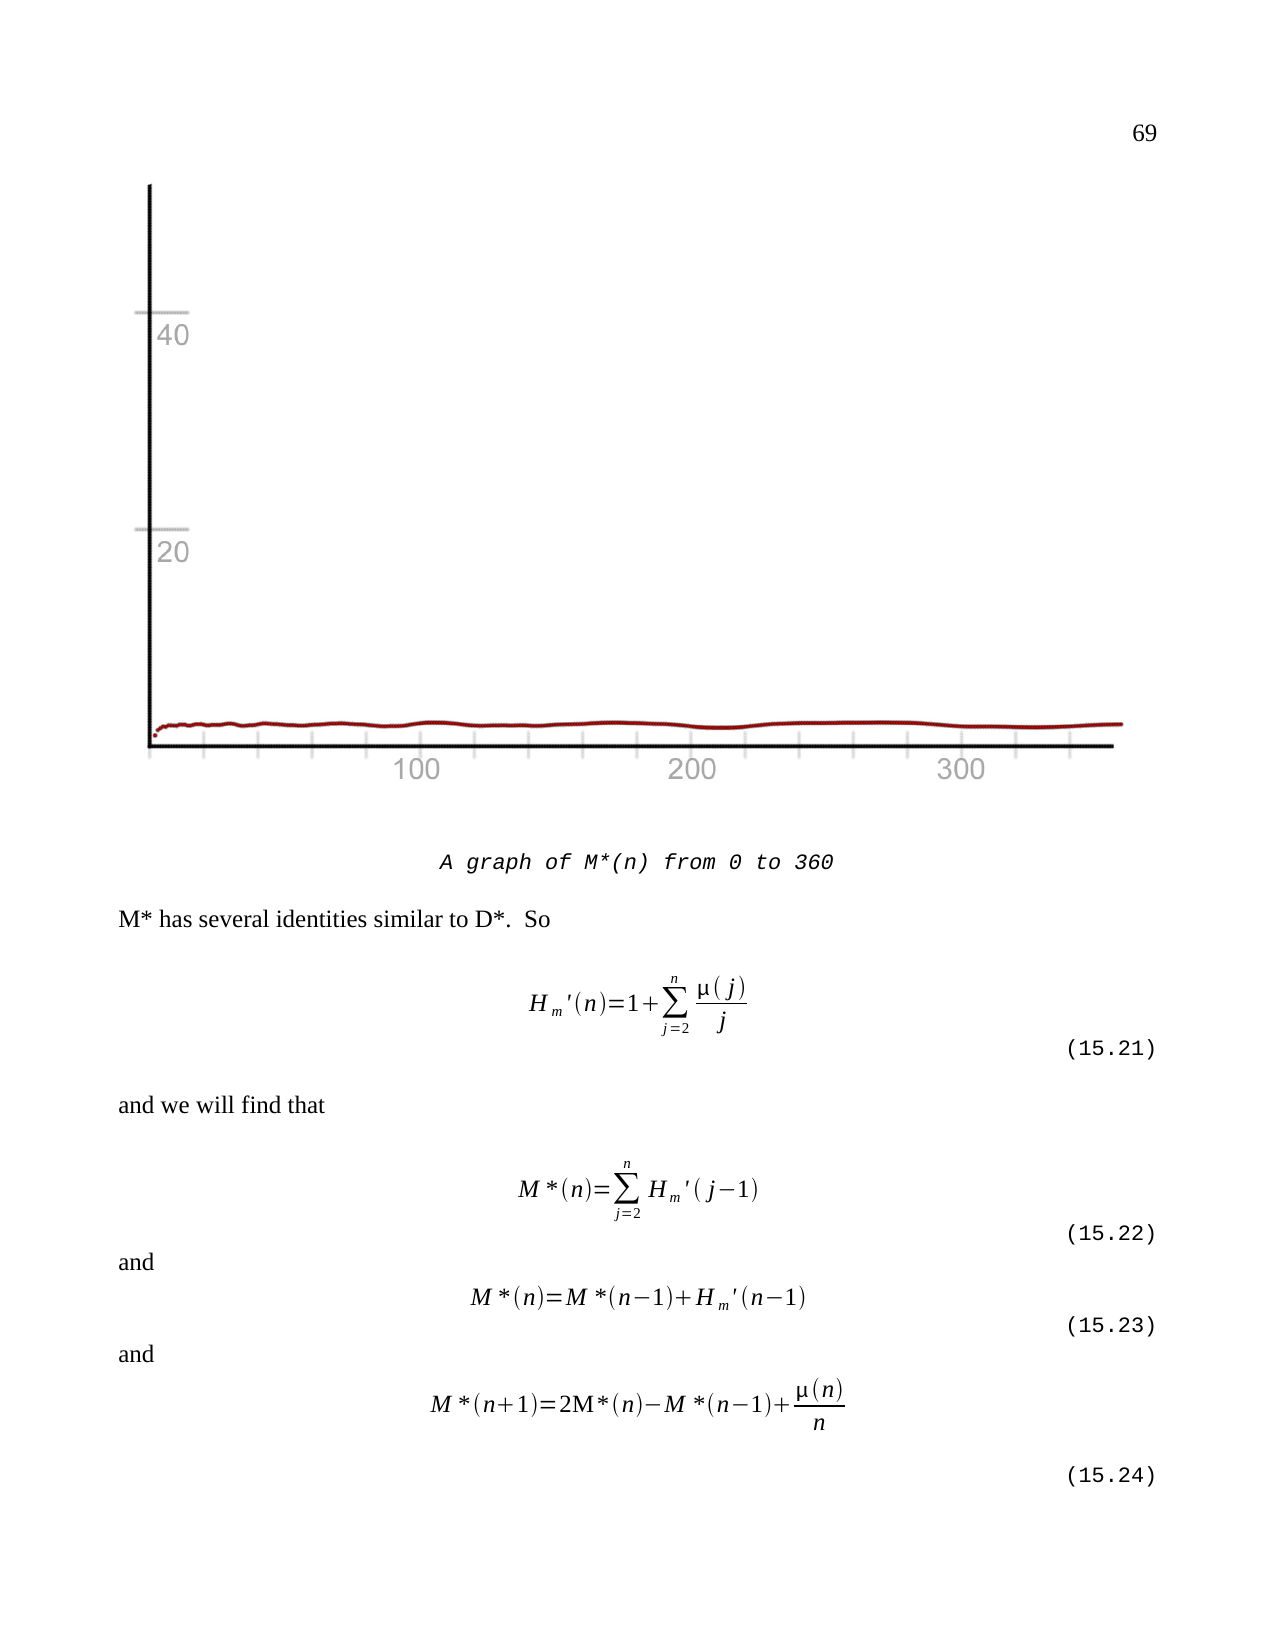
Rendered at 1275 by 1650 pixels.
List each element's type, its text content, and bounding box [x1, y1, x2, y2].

text and we will find that [118, 1090, 1157, 1119]
text and [118, 1247, 1157, 1276]
text (15.22) [118, 1222, 1157, 1247]
text (15.23) [118, 1314, 1157, 1339]
picture [118, 176, 1157, 827]
text (15.21) [118, 1037, 1157, 1061]
text (15.24) [118, 1464, 1157, 1489]
text M* has several identities similar to D*. So [118, 904, 1157, 933]
text A graph of M*(n) from 0 to 360 [118, 851, 1157, 876]
text and [118, 1339, 1157, 1368]
